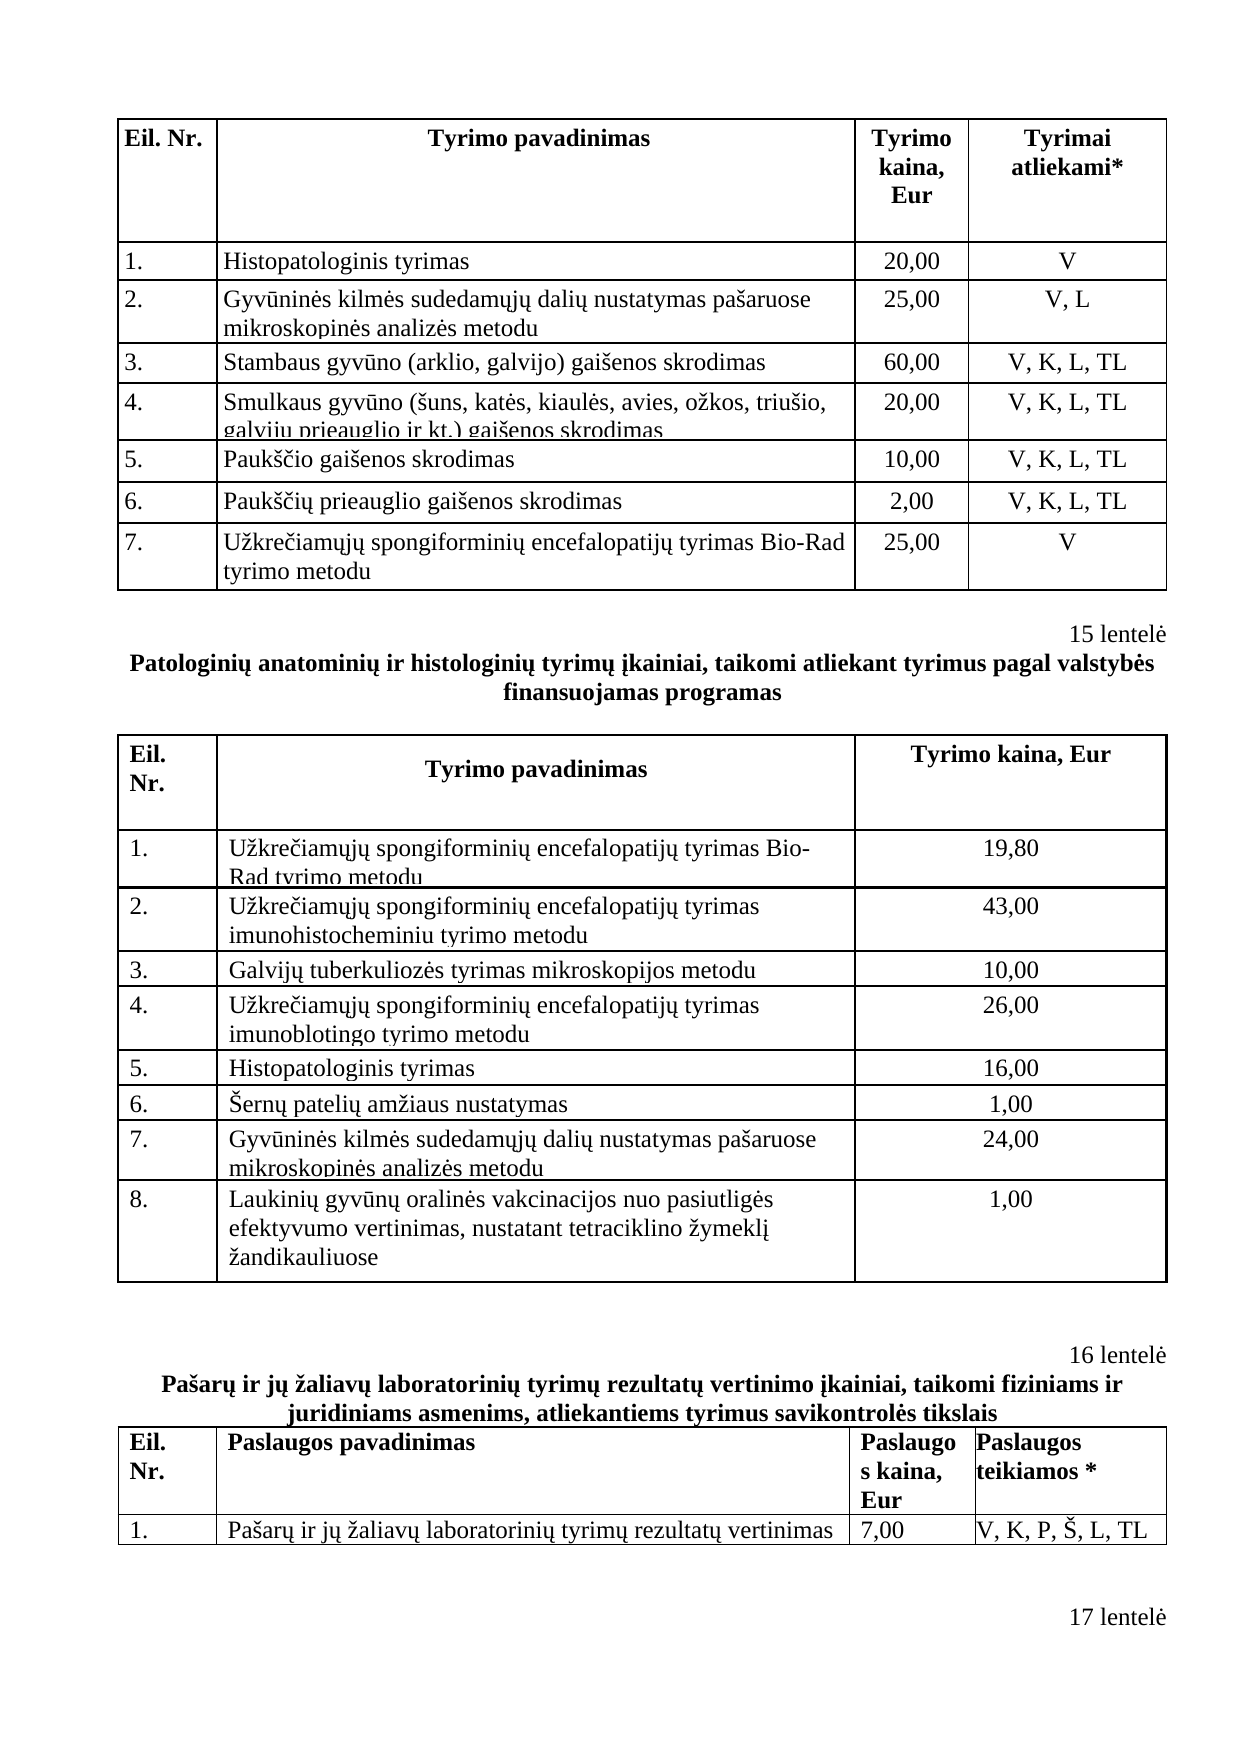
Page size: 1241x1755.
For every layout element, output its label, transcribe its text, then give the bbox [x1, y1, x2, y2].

table_cell 20,00 [856, 384, 968, 439]
table_header Paslaugos kaina, Eur [850, 1428, 975, 1514]
table_cell Gyvūninės kilmės sudedamųjų dalių nustatymas pašaruose mikroskopinės analizės metodu [218, 281, 854, 342]
table_cell Užkrečiamųjų spongiforminių encefalopatijų tyrimas Bio-Rad tyrimo metodu [218, 524, 854, 588]
table_cell Stambaus gyvūno (arklio, galvijo) gaišenos skrodimas [218, 344, 854, 382]
table_cell 19,80 [856, 831, 1165, 886]
text 16 lentelė [118, 1340, 1166, 1369]
table_cell 6. [119, 1086, 216, 1119]
table_cell 43,00 [856, 889, 1165, 950]
table_cell Pašarų ir jų žaliavų laboratorinių tyrimų rezultatų vertinimas [217, 1515, 849, 1543]
table_cell Užkrečiamųjų spongiforminių encefalopatijų tyrimas imunohistocheminiu tyrimo metodu [218, 889, 854, 950]
table_cell Histopatologinis tyrimas [218, 243, 854, 279]
table_header Paslaugos teikiamos * [976, 1428, 1166, 1514]
table_header Tyrimo kaina, Eur [856, 120, 968, 241]
table_cell 1. [119, 243, 216, 279]
table_cell 3. [119, 952, 216, 985]
table_cell 8. [119, 1181, 216, 1281]
table_cell V, K, L, TL [969, 441, 1166, 481]
table_header Eil. Nr. [119, 736, 216, 828]
table_cell 4. [119, 987, 216, 1048]
table_cell Užkrečiamųjų spongiforminių encefalopatijų tyrimas imunoblotingo tyrimo metodu [218, 987, 854, 1048]
table_cell 1,00 [856, 1181, 1165, 1281]
text 15 lentelė [118, 619, 1166, 648]
table_cell 26,00 [856, 987, 1165, 1048]
table_cell 24,00 [856, 1121, 1165, 1179]
table_header Tyrimo kaina, Eur [856, 736, 1165, 828]
table_cell 5. [119, 441, 216, 481]
table_cell 1,00 [856, 1086, 1165, 1119]
table_cell 1. [119, 1515, 216, 1543]
table_cell V, L [969, 281, 1166, 342]
text 17 lentelė [118, 1602, 1166, 1631]
table_cell 60,00 [856, 344, 968, 382]
table_cell 7. [119, 524, 216, 588]
table_header Eil. Nr. [119, 1428, 216, 1514]
table_cell V, K, L, TL [969, 344, 1166, 382]
table_cell 2,00 [856, 483, 968, 522]
table_header Eil. Nr. [119, 120, 216, 241]
table_cell 25,00 [856, 281, 968, 342]
table_cell Laukinių gyvūnų oralinės vakcinacijos nuo pasiutligės efektyvumo vertinimas, nustatant tetraciklino žymeklį žandikauliuose [218, 1181, 854, 1281]
table_cell V, K, L, TL [969, 384, 1166, 439]
table_cell V [969, 243, 1166, 279]
table_cell 20,00 [856, 243, 968, 279]
table_cell 10,00 [856, 952, 1165, 985]
table_cell Užkrečiamųjų spongiforminių encefalopatijų tyrimas Bio- Rad tyrimo metodu [218, 831, 854, 886]
table_cell Smulkaus gyvūno (šuns, katės, kiaulės, avies, ožkos, triušio, galvijų prieauglio ir kt.) gaišenos skrodimas [218, 384, 854, 439]
table_cell Histopatologinis tyrimas [218, 1051, 854, 1084]
text Patologinių anatominių ir histologinių tyrimų įkainiai, taikomi atliekant tyrimus pagal valstybės finansuojamas programas [118, 648, 1166, 706]
table_header Tyrimo pavadinimas [218, 736, 854, 828]
table_cell Paukščių prieauglio gaišenos skrodimas [218, 483, 854, 522]
table_cell Gyvūninės kilmės sudedamųjų dalių nustatymas pašaruose mikroskopinės analizės metodu [218, 1121, 854, 1179]
table_cell 10,00 [856, 441, 968, 481]
table_cell 2. [119, 889, 216, 950]
table_cell 3. [119, 344, 216, 382]
table_cell 4. [119, 384, 216, 439]
table_header Tyrimo pavadinimas [218, 120, 854, 241]
table_cell 16,00 [856, 1051, 1165, 1084]
table_cell Šernų patelių amžiaus nustatymas [218, 1086, 854, 1119]
table_cell 7,00 [850, 1515, 975, 1543]
table_cell 2. [119, 281, 216, 342]
table_header Tyrimai atliekami* [969, 120, 1166, 241]
table_cell 5. [119, 1051, 216, 1084]
table_cell V, K, P, Š, L, TL [976, 1515, 1166, 1543]
table_cell Galvijų tuberkuliozės tyrimas mikroskopijos metodu [218, 952, 854, 985]
table_cell 6. [119, 483, 216, 522]
table_cell V, K, L, TL [969, 483, 1166, 522]
text Pašarų ir jų žaliavų laboratorinių tyrimų rezultatų vertinimo įkainiai, taikomi fiziniams ir juridiniams asmenims, atliekantiems tyrimus savikontrolės tikslais [118, 1369, 1166, 1426]
table_cell V [969, 524, 1166, 588]
table_cell 7. [119, 1121, 216, 1179]
table_cell 1. [119, 831, 216, 886]
table_header Paslaugos pavadinimas [217, 1428, 849, 1514]
table_cell 25,00 [856, 524, 968, 588]
table_cell Paukščio gaišenos skrodimas [218, 441, 854, 481]
